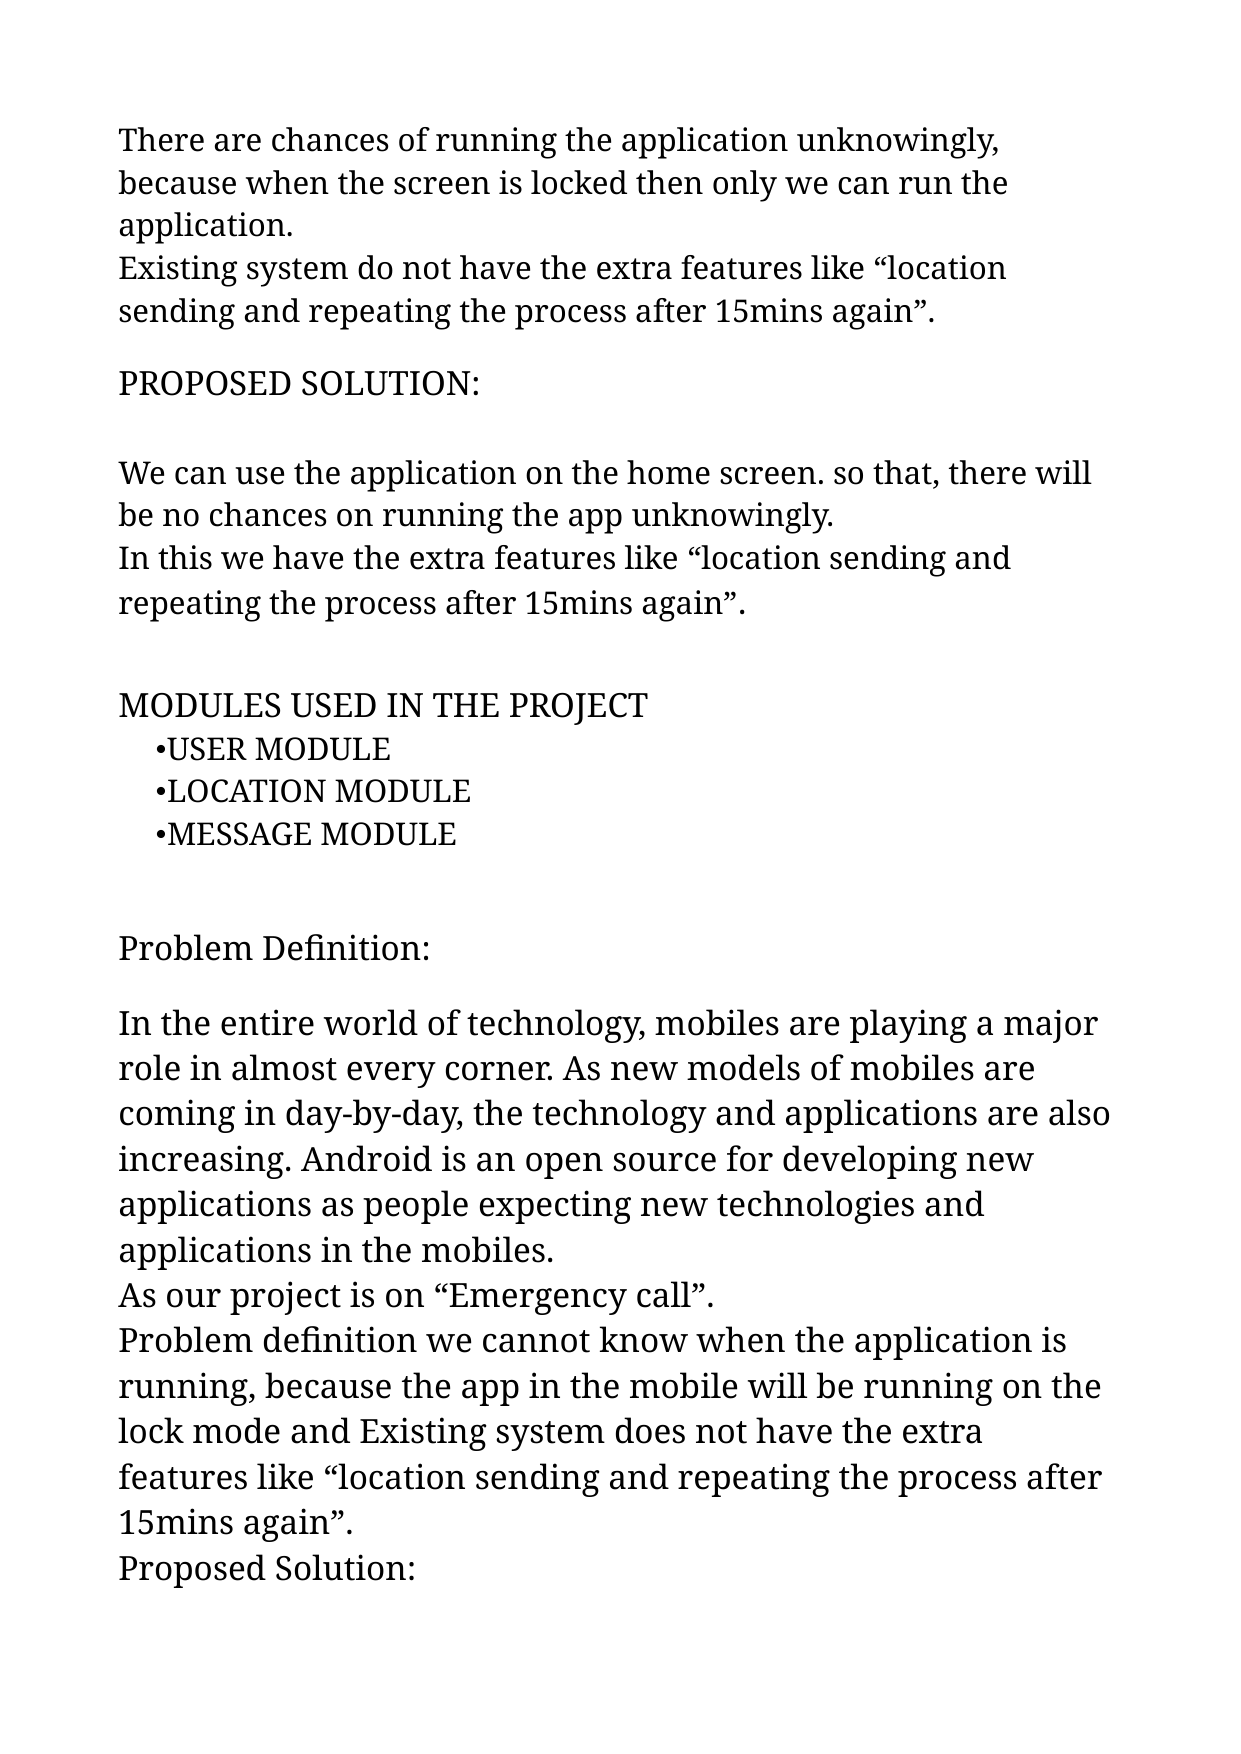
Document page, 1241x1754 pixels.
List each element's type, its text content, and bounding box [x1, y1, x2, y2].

list MESSAGE MODULE [118, 812, 1122, 855]
list LOCATION MODULE [118, 769, 1122, 812]
list USER MODULE [118, 727, 1122, 769]
text In this we have the extra features like “location sending and repeating the process after 15mins again”. [118, 536, 1122, 624]
text MODULES USED IN THE PROJECT [118, 681, 1122, 727]
text Problem definition we cannot know when the application is running, because the app in the mobile will be running on the lock mode and Existing system does not have the extra features like “location sending and repeating the process after 15mins again”. [118, 1317, 1122, 1544]
text Proposed Solution: [118, 1544, 1122, 1590]
text We can use the application on the home screen. so that, there will be no chances on running the app unknowingly. [118, 451, 1122, 536]
text PROPOSED SOLUTION: [118, 360, 1122, 405]
text As our project is on “Emergency call”. [118, 1272, 1122, 1317]
text There are chances of running the application unknowingly, because when the screen is locked then only we can run the application. [118, 118, 1122, 246]
text Problem Definition: [118, 925, 1122, 971]
text Existing system do not have the extra features like “location sending and repeating the process after 15mins again”. [118, 246, 1122, 331]
text In the entire world of technology, mobiles are playing a major role in almost every corner. As new models of mobiles are coming in day-by-day, the technology and applications are also increasing. Android is an open source for developing new applications as people expecting new technologies and applications in the mobiles. [118, 999, 1122, 1272]
